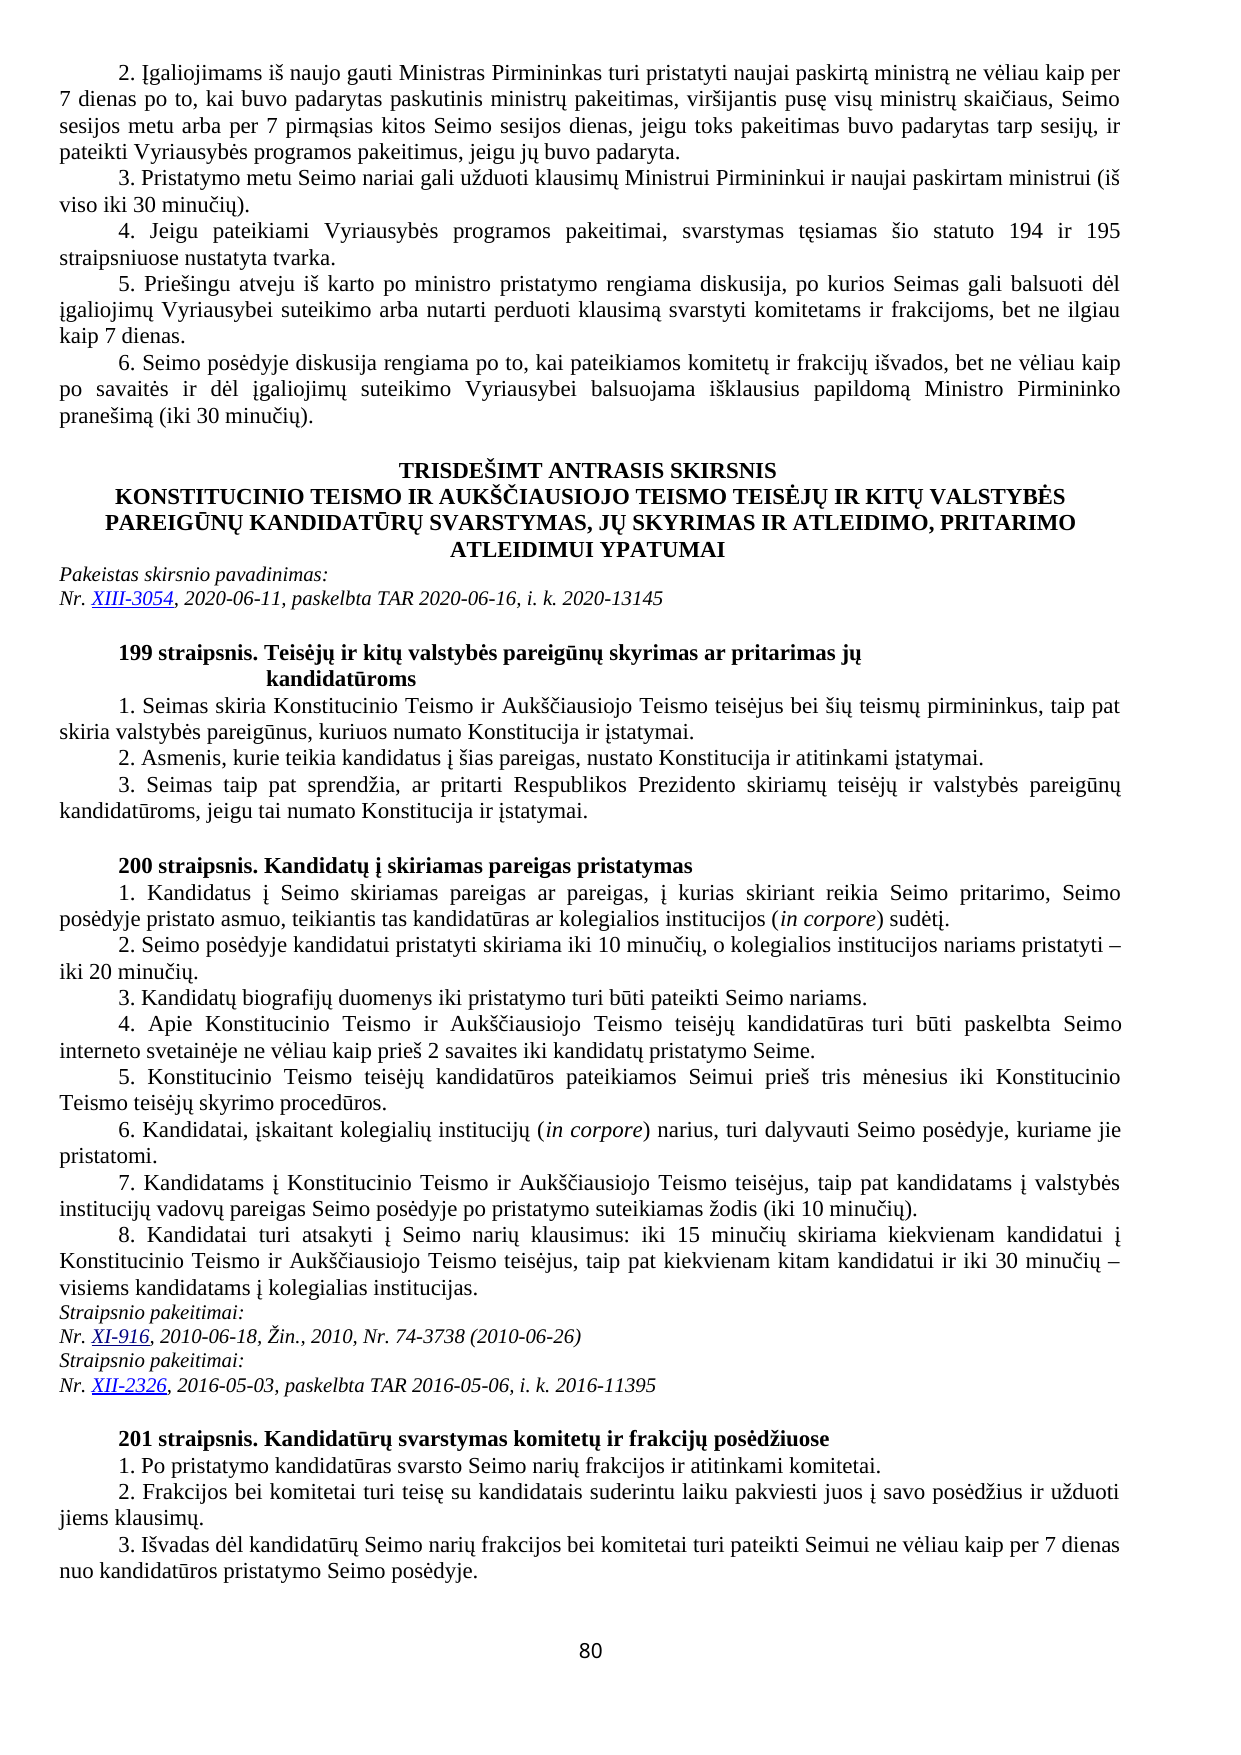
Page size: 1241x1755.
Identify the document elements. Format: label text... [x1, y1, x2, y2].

text 6. Seimo posėdyje diskusija rengiama po to, kai pateikiamos komitetų ir frakcijų išvados, bet ne vėliau kaip po savaitės ir dėl įgaliojimų suteikimo Vyriausybei balsuojama išklausius papildomą Ministro Pirmininko pranešimą (iki 30 minučių). [59, 349, 1122, 428]
text 4. Apie Konstitucinio Teismo ir Aukščiausiojo Teismo teisėjų kandidatūras turi būti paskelbta Seimo interneto svetainėje ne vėliau kaip prieš 2 savaites iki kandidatų pristatymo Seime. [59, 1010, 1122, 1063]
text 3. Išvadas dėl kandidatūrų Seimo narių frakcijos bei komitetai turi pateikti Seimui ne vėliau kaip per 7 dienas nuo kandidatūros pristatymo Seimo posėdyje. [59, 1531, 1122, 1583]
text 2. Asmenis, kurie teikia kandidatus į šias pareigas, nustato Konstitucija ir atitinkami įstatymai. [59, 744, 1122, 771]
text 200 straipsnis. Kandidatų į skiriamas pareigas pristatymas [59, 852, 1122, 879]
text 2. Frakcijos bei komitetai turi teisę su kandidatais suderintu laiku pakviesti juos į savo posėdžius ir užduoti jiems klausimų. [59, 1478, 1122, 1531]
text TRISDEŠIMT ANTRASIS SKIRSNIS [59, 457, 1122, 483]
text 6. Kandidatai, įskaitant kolegialių institucijų (in corpore) narius, turi dalyvauti Seimo posėdyje, kuriame jie pristatomi. [59, 1116, 1122, 1168]
text kandidatūroms [266, 665, 1122, 692]
text Pakeistas skirsnio pavadinimas: [59, 562, 1122, 586]
text 3. Pristatymo metu Seimo nariai gali užduoti klausimų Ministrui Pirmininkui ir naujai paskirtam ministrui (iš viso iki 30 minučių). [59, 164, 1122, 217]
text 4. Jeigu pateikiami Vyriausybės programos pakeitimai, svarstymas tęsiamas šio statuto 194 ir 195 straipsniuose nustatyta tvarka. [59, 217, 1122, 270]
text 5. Priešingu atveju iš karto po ministro pristatymo rengiama diskusija, po kurios Seimas gali balsuoti dėl įgaliojimų Vyriausybei suteikimo arba nutarti perduoti klausimą svarstyti komitetams ir frakcijoms, bet ne ilgiau kaip 7 dienas. [59, 270, 1122, 349]
text 2. Įgaliojimams iš naujo gauti Ministras Pirmininkas turi pristatyti naujai paskirtą ministrą ne vėliau kaip per 7 dienas po to, kai buvo padarytas paskutinis ministrų pakeitimas, viršijantis pusę visų ministrų skaičiaus, Seimo sesijos metu arba per 7 pirmąsias kitos Seimo sesijos dienas, jeigu toks pakeitimas buvo padarytas tarp sesijų, ir pateikti Vyriausybės programos pakeitimus, jeigu jų buvo padaryta. [59, 59, 1122, 164]
text 199 straipsnis. Teisėjų ir kitų valstybės pareigūnų skyrimas ar pritarimas jų [118, 639, 1122, 665]
text KONSTITUCINIO TEISMO IR AUKŠČIAUSIOJO TEISMO TEISĖJŲ IR KITŲ VALSTYBĖS PAREIGŪNŲ KANDIDATŪRŲ SVARSTYMAS, JŲ SKYRIMAS IR ATLEIDIMO, PRITARIMO ATLEIDIMUI YPATUMAI [59, 483, 1122, 562]
text 7. Kandidatams į Konstitucinio Teismo ir Aukščiausiojo Teismo teisėjus, taip pat kandidatams į valstybės institucijų vadovų pareigas Seimo posėdyje po pristatymo suteikiamas žodis (iki 10 minučių). [59, 1168, 1122, 1221]
text 2. Seimo posėdyje kandidatui pristatyti skiriama iki 10 minučių, o kolegialios institucijos nariams pristatyti – iki 20 minučių. [59, 931, 1122, 984]
text 1. Seimas skiria Konstitucinio Teismo ir Aukščiausiojo Teismo teisėjus bei šių teismų pirmininkus, taip pat skiria valstybės pareigūnus, kuriuos numato Konstitucija ir įstatymai. [59, 692, 1122, 744]
text 1. Kandidatus į Seimo skiriamas pareigas ar pareigas, į kurias skiriant reikia Seimo pritarimo, Seimo posėdyje pristato asmuo, teikiantis tas kandidatūras ar kolegialios institucijos (in corpore) sudėtį. [59, 879, 1122, 931]
text 201 straipsnis. Kandidatūrų svarstymas komitetų ir frakcijų posėdžiuose [59, 1425, 1122, 1452]
text 3. Kandidatų biografijų duomenys iki pristatymo turi būti pateikti Seimo nariams. [59, 984, 1122, 1010]
text 8. Kandidatai turi atsakyti į Seimo narių klausimus: iki 15 minučių skiriama kiekvienam kandidatui į Konstitucinio Teismo ir Aukščiausiojo Teismo teisėjus, taip pat kiekvienam kitam kandidatui ir iki 30 minučių – visiems kandidatams į kolegialias institucijas. [59, 1221, 1122, 1300]
text 3. Seimas taip pat sprendžia, ar pritarti Respublikos Prezidento skiriamų teisėjų ir valstybės pareigūnų kandidatūroms, jeigu tai numato Konstitucija ir įstatymai. [59, 771, 1122, 823]
text Straipsnio pakeitimai: [59, 1300, 1122, 1324]
text Nr. XIII-3054, 2020-06-11, paskelbta TAR 2020-06-16, i. k. 2020-13145 [59, 586, 1122, 610]
text 1. Po pristatymo kandidatūras svarsto Seimo narių frakcijos ir atitinkami komitetai. [59, 1452, 1122, 1478]
text Nr. XI-916, 2010-06-18, Žin., 2010, Nr. 74-3738 (2010-06-26) [59, 1324, 1122, 1348]
text 5. Konstitucinio Teismo teisėjų kandidatūros pateikiamos Seimui prieš tris mėnesius iki Konstitucinio Teismo teisėjų skyrimo procedūros. [59, 1063, 1122, 1116]
text Nr. XII-2326, 2016-05-03, paskelbta TAR 2016-05-06, i. k. 2016-11395 [59, 1372, 1122, 1397]
text Straipsnio pakeitimai: [59, 1348, 1122, 1372]
